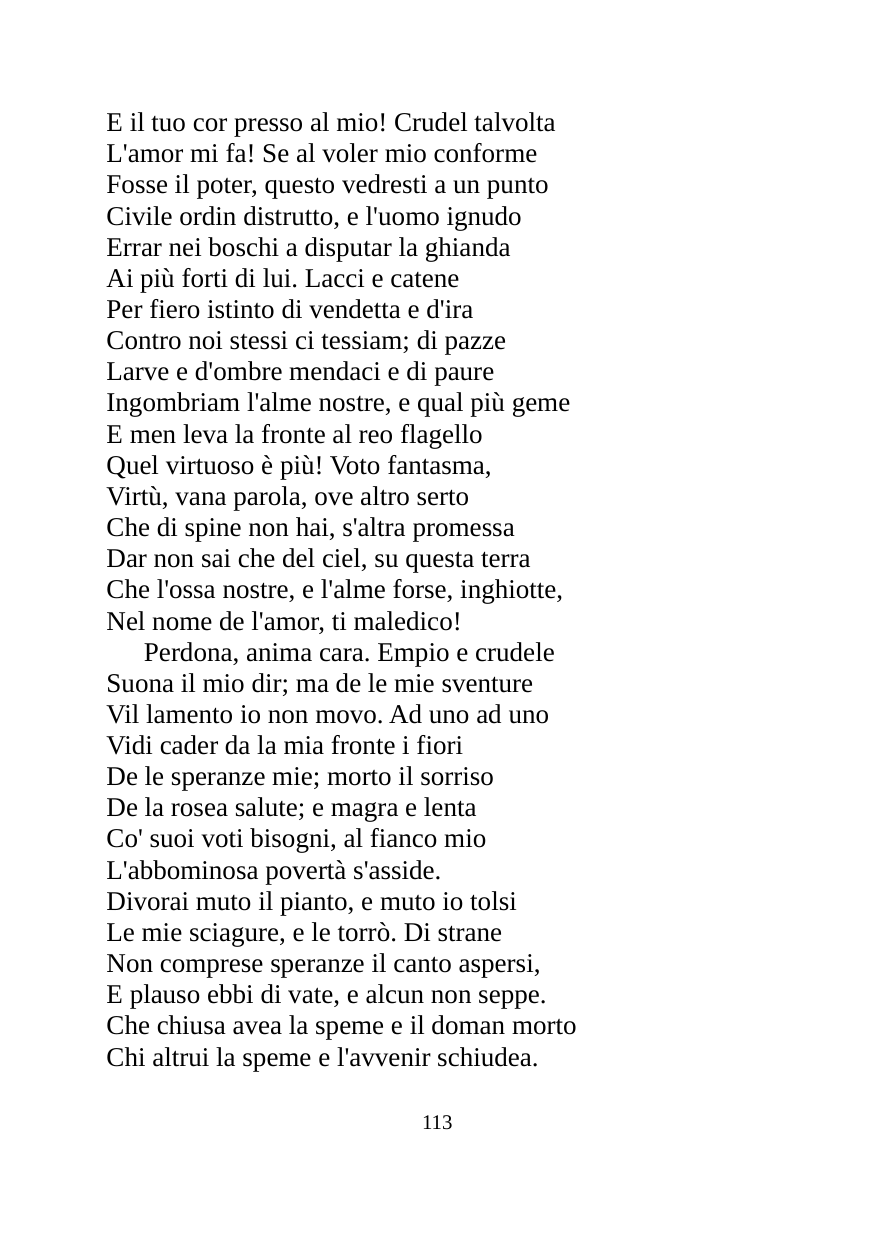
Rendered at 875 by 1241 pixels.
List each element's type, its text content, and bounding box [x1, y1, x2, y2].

text Non comprese speranze il canto aspersi, [106, 947, 768, 978]
text Ai più forti di lui. Lacci e catene [106, 262, 768, 293]
text De la rosea salute; e magra e lenta [106, 791, 768, 823]
text L'abbominosa povertà s'asside. [106, 854, 768, 885]
text Perdona, anima cara. Empio e crudele [144, 636, 768, 667]
text Civile ordin distrutto, e l'uomo ignudo [106, 200, 768, 231]
text Divorai muto il pianto, e muto io tolsi [106, 885, 768, 916]
text Le mie sciagure, e le torrò. Di strane [106, 916, 768, 947]
text Nel nome de l'amor, ti maledico! [106, 604, 768, 636]
text Vidi cader da la mia fronte i fiori [106, 729, 768, 760]
text Errar nei boschi a disputar la ghianda [106, 231, 768, 262]
text Per fiero istinto di vendetta e d'ira [106, 293, 768, 324]
text Suona il mio dir; ma de le mie sventure [106, 667, 768, 698]
text E plauso ebbi di vate, e alcun non seppe. [106, 978, 768, 1009]
text Che di spine non hai, s'altra promessa [106, 511, 768, 542]
text Quel virtuoso è più! Voto fantasma, [106, 449, 768, 480]
text Virtù, vana parola, ove altro serto [106, 480, 768, 511]
text Chi altrui la speme e l'avvenir schiudea. [106, 1041, 768, 1072]
text Vil lamento io non movo. Ad uno ad uno [106, 698, 768, 729]
text Fosse il poter, questo vedresti a un punto [106, 168, 768, 200]
text Larve e d'ombre mendaci e di paure [106, 355, 768, 387]
text Dar non sai che del ciel, su questa terra [106, 542, 768, 573]
text E il tuo cor presso al mio! Crudel talvolta [106, 106, 768, 137]
text Co' suoi voti bisogni, al fianco mio [106, 823, 768, 854]
text De le speranze mie; morto il sorriso [106, 760, 768, 791]
text Contro noi stessi ci tessiam; di pazze [106, 324, 768, 355]
text L'amor mi fa! Se al voler mio conforme [106, 137, 768, 168]
text Che chiusa avea la speme e il doman morto [106, 1009, 768, 1041]
text Che l'ossa nostre, e l'alme forse, inghiotte, [106, 573, 768, 604]
text Ingombriam l'alme nostre, e qual più geme [106, 387, 768, 418]
text E men leva la fronte al reo flagello [106, 418, 768, 449]
